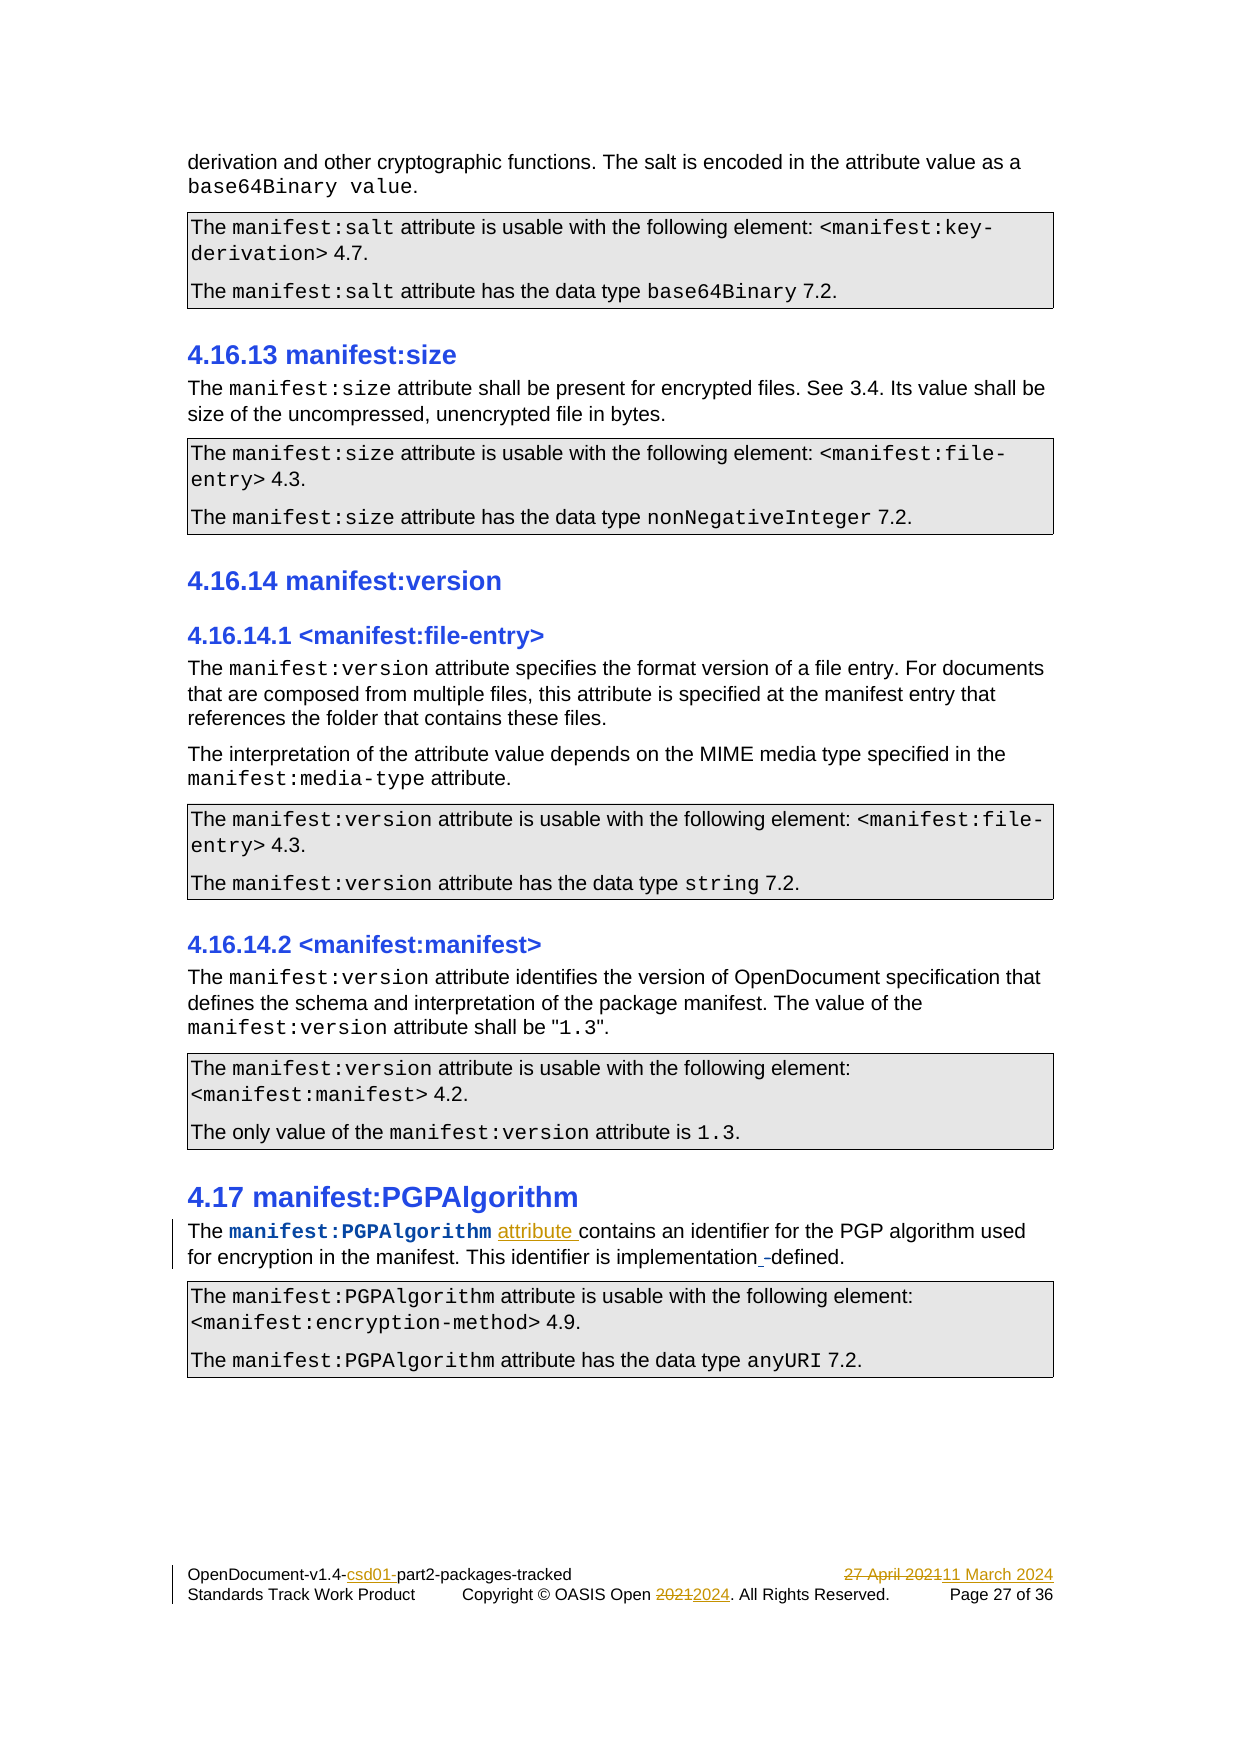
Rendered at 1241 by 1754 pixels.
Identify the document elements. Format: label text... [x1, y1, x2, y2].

text The manifest:size attribute shall be present for encrypted files. See 3.4. Its value shall be size of the uncompressed, unencrypted file in bytes. [187, 376, 1053, 426]
text The manifest:version attribute specifies the format version of a file entry. For documents that are composed from multiple files, this attribute is specified at the manifest entry that references the folder that contains these files. [187, 656, 1053, 729]
subtitle <manifest:manifest> [187, 930, 1053, 959]
text The interpretation of the attribute value depends on the MIME media type specified in the manifest:media-type attribute. [187, 742, 1053, 791]
list The manifest:size attribute has the data type nonNegativeInteger 7.2. [188, 502, 1053, 534]
subtitle manifest:version [187, 565, 1053, 596]
text The manifest:PGPAlgorithm attribute contains an identifier for the PGP algorithm used for encryption in the manifest. This identifier is implementation defined. [187, 1219, 1053, 1269]
list The only value of the manifest:version attribute is 1.3. [188, 1117, 1053, 1149]
list The manifest:salt attribute is usable with the following element: <manifest:key-derivation> 4.7. [188, 213, 1053, 267]
list The manifest:PGPAlgorithm attribute is usable with the following element: <manifest:encryption-method> 4.9. [188, 1282, 1053, 1336]
text derivation and other cryptographic functions. The salt is encoded in the attribute value as a base64Binary value. [187, 150, 1053, 200]
subtitle manifest:PGPAlgorithm [187, 1180, 1053, 1213]
subtitle <manifest:file-entry> [187, 621, 1053, 650]
text The manifest:version attribute identifies the version of OpenDocument specification that defines the schema and interpretation of the package manifest. The value of the manifest:version attribute shall be "1.3". [187, 965, 1053, 1041]
list The manifest:version attribute is usable with the following element: <manifest:file-entry> 4.3. [188, 805, 1053, 858]
list The manifest:version attribute has the data type string 7.2. [188, 867, 1053, 899]
subtitle manifest:size [187, 339, 1053, 370]
list The manifest:size attribute is usable with the following element: <manifest:file-entry> 4.3. [188, 439, 1053, 493]
list The manifest:PGPAlgorithm attribute has the data type anyURI 7.2. [188, 1345, 1053, 1377]
list The manifest:version attribute is usable with the following element: <manifest:manifest> 4.2. [188, 1054, 1053, 1108]
list The manifest:salt attribute has the data type base64Binary 7.2. [188, 276, 1053, 308]
